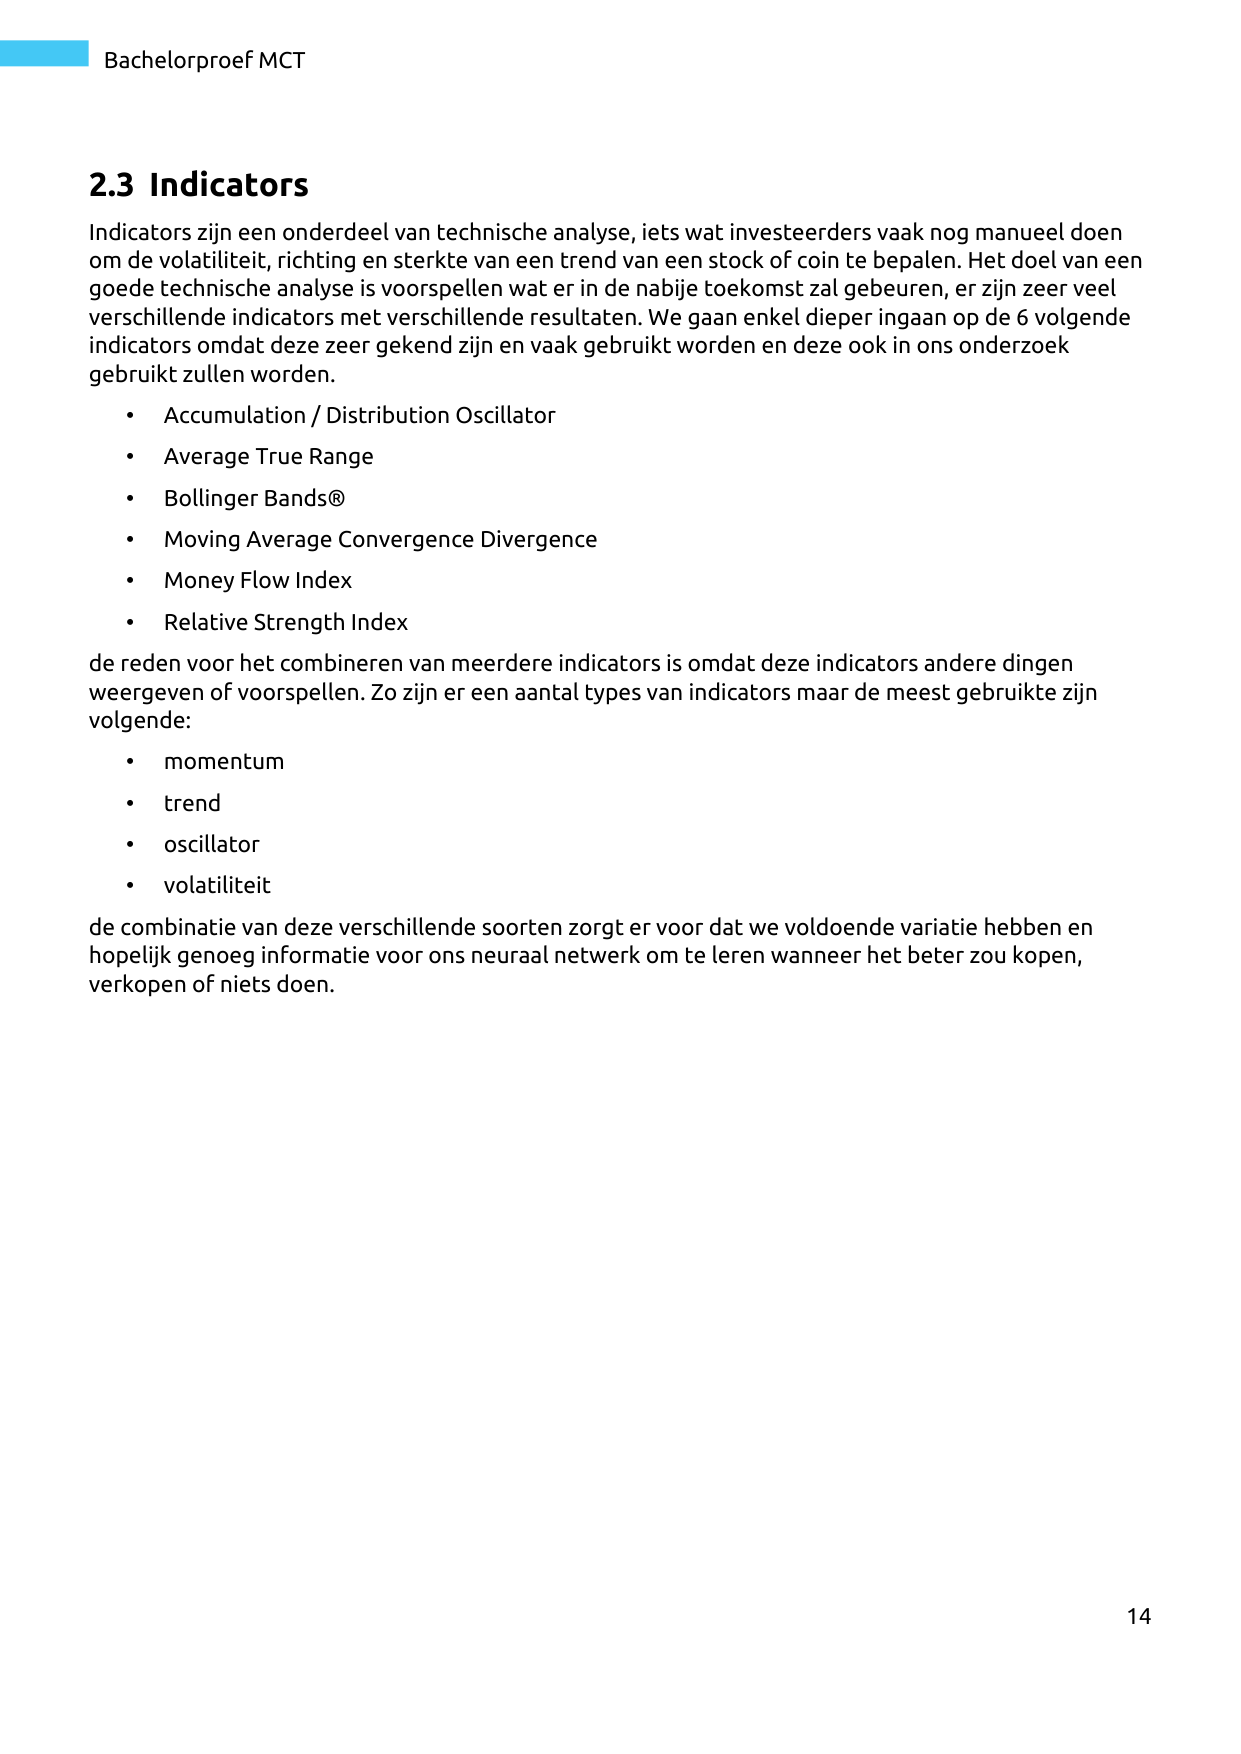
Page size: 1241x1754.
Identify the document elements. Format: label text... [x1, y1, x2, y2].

list Accumulation / Distribution Oscillator [126, 401, 1152, 428]
list Money Flow Index [126, 567, 1152, 594]
subtitle Indicators [89, 164, 1152, 202]
text Indicators zijn een onderdeel van technische analyse, iets wat investeerders vaak nog manueel doen om de volatiliteit, richting en sterkte van een trend van een stock of coin te bepalen. Het doel van een goede technische analyse is voorspellen wat er in de nabije toekomst zal gebeuren, er zijn zeer veel verschillende indicators met verschillende resultaten. We gaan enkel dieper ingaan op de 6 volgende indicators omdat deze zeer gekend zijn en vaak gebruikt worden en deze ook in ons onderzoek gebruikt zullen worden. [89, 218, 1152, 386]
list trend [126, 789, 1152, 816]
list Relative Strength Index [126, 608, 1152, 635]
list momentum [126, 748, 1152, 774]
list Moving Average Convergence Divergence [126, 525, 1152, 552]
list oscillator [126, 831, 1152, 857]
list volatiliteit [126, 872, 1152, 899]
list Bollinger Bands® [126, 484, 1152, 511]
text de combinatie van deze verschillende soorten zorgt er voor dat we voldoende variatie hebben en hopelijk genoeg informatie voor ons neuraal netwerk om te leren wanneer het beter zou kopen, verkopen of niets doen. [89, 913, 1152, 997]
list Average True Range [126, 442, 1152, 469]
text de reden voor het combineren van meerdere indicators is omdat deze indicators andere dingen weergeven of voorspellen. Zo zijn er een aantal types van indicators maar de meest gebruikte zijn volgende: [89, 650, 1152, 733]
